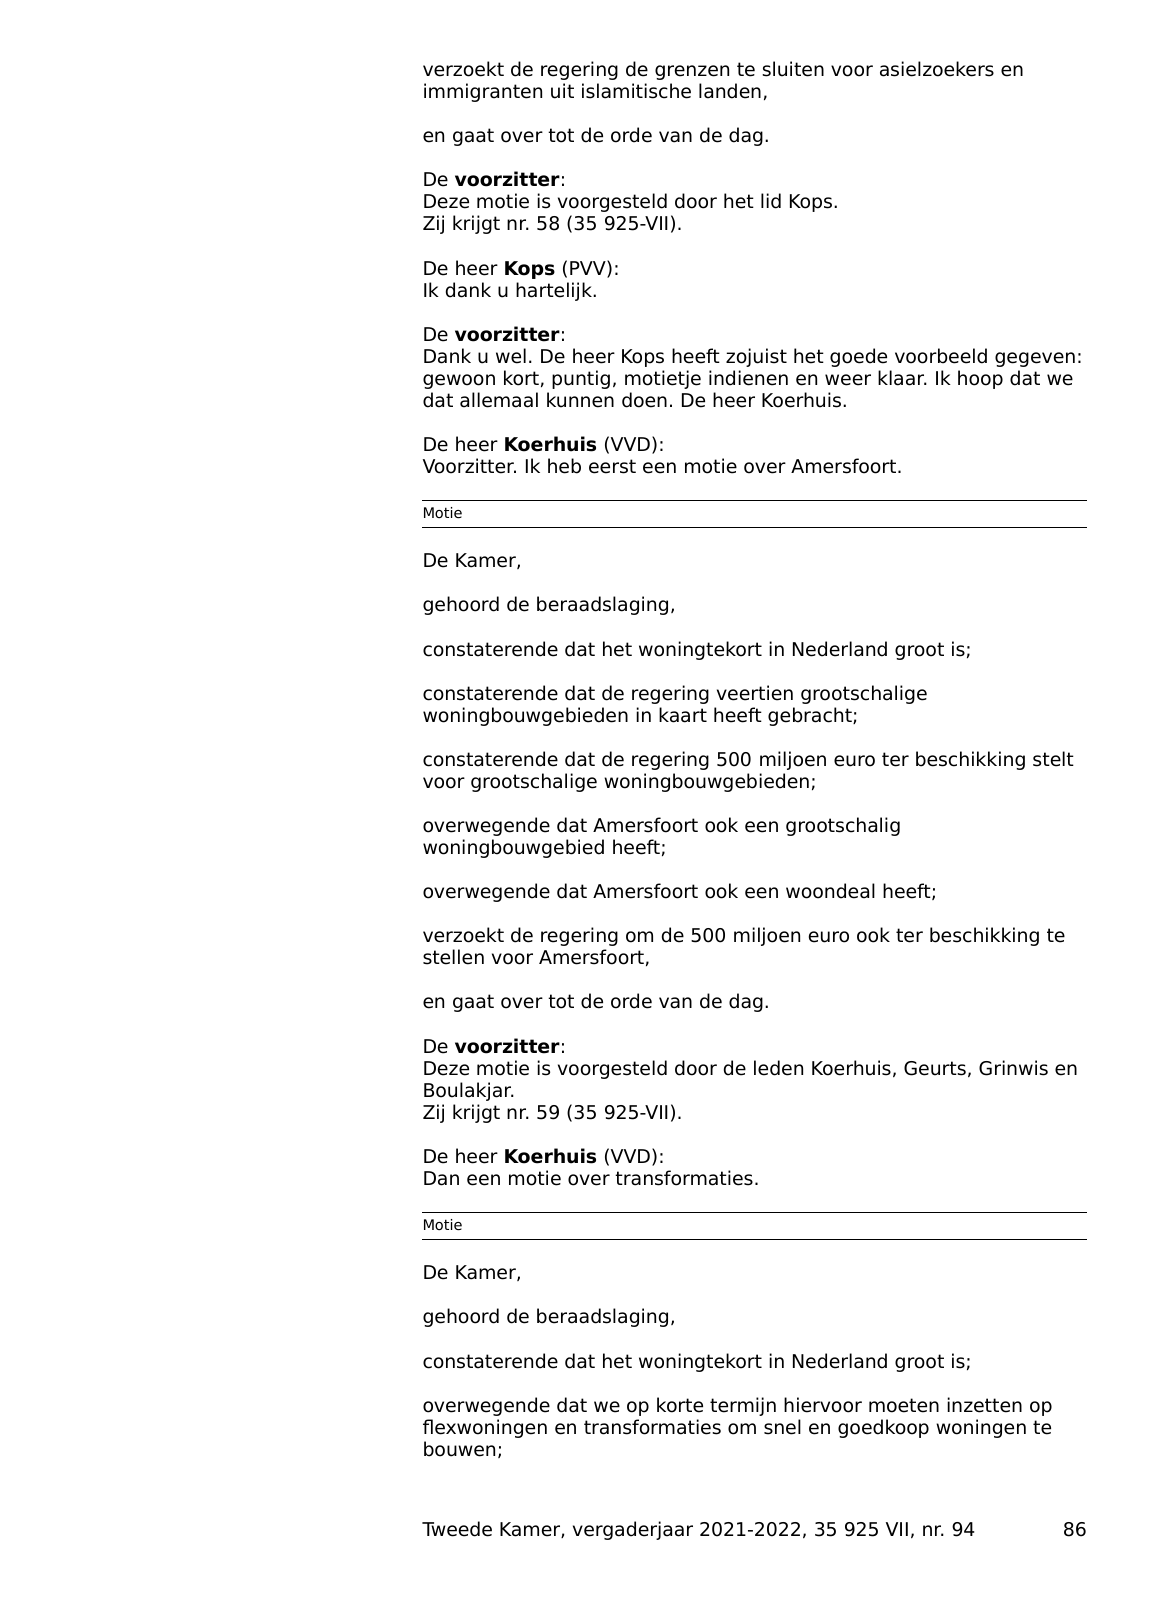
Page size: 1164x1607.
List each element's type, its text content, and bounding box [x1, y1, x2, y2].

text De Kamer, [422, 550, 1087, 572]
text De Kamer, [422, 1262, 1087, 1284]
text De heer Koerhuis (VVD): [422, 1146, 1087, 1168]
text constaterende dat het woningtekort in Nederland groot is; [422, 638, 1087, 661]
text overwegende dat Amersfoort ook een woondeal heeft; [422, 881, 1087, 903]
text De voorzitter: [422, 1036, 1087, 1058]
text Dank u wel. De heer Kops heeft zojuist het goede voorbeeld gegeven: gewoon kort, puntig, motietje indienen en weer klaar. Ik hoop dat we dat allemaal kunnen doen. De heer Koerhuis. [422, 346, 1087, 412]
text gehoord de beraadslaging, [422, 1306, 1087, 1328]
text De heer Kops (PVV): [422, 257, 1087, 279]
text en gaat over tot de orde van de dag. [422, 125, 1087, 147]
text Deze motie is voorgesteld door het lid Kops. [422, 191, 1087, 213]
text De voorzitter: [422, 169, 1087, 191]
text en gaat over tot de orde van de dag. [422, 991, 1087, 1013]
text verzoekt de regering de grenzen te sluiten voor asielzoekers en immigranten uit islamitische landen, [422, 59, 1087, 103]
text constaterende dat het woningtekort in Nederland groot is; [422, 1351, 1087, 1372]
table_header Motie [422, 501, 1087, 527]
table_header Motie [422, 1213, 1087, 1239]
text De voorzitter: [422, 324, 1087, 346]
text gehoord de beraadslaging, [422, 594, 1087, 616]
text Zij krijgt nr. 58 (35 925-VII). [422, 213, 1087, 235]
text constaterende dat de regering veertien grootschalige woningbouwgebieden in kaart heeft gebracht; [422, 683, 1087, 727]
text De heer Koerhuis (VVD): [422, 434, 1087, 456]
text Zij krijgt nr. 59 (35 925-VII). [422, 1102, 1087, 1123]
text constaterende dat de regering 500 miljoen euro ter beschikking stelt voor grootschalige woningbouwgebieden; [422, 749, 1087, 793]
text Voorzitter. Ik heb eerst een motie over Amersfoort. [422, 456, 1087, 478]
text Dan een motie over transformaties. [422, 1168, 1087, 1190]
text overwegende dat Amersfoort ook een grootschalig woningbouwgebied heeft; [422, 815, 1087, 859]
text overwegende dat we op korte termijn hiervoor moeten inzetten op flexwoningen en transformaties om snel en goedkoop woningen te bouwen; [422, 1395, 1087, 1461]
text verzoekt de regering om de 500 miljoen euro ook ter beschikking te stellen voor Amersfoort, [422, 925, 1087, 969]
text Ik dank u hartelijk. [422, 279, 1087, 301]
text Deze motie is voorgesteld door de leden Koerhuis, Geurts, Grinwis en Boulakjar. [422, 1058, 1087, 1102]
